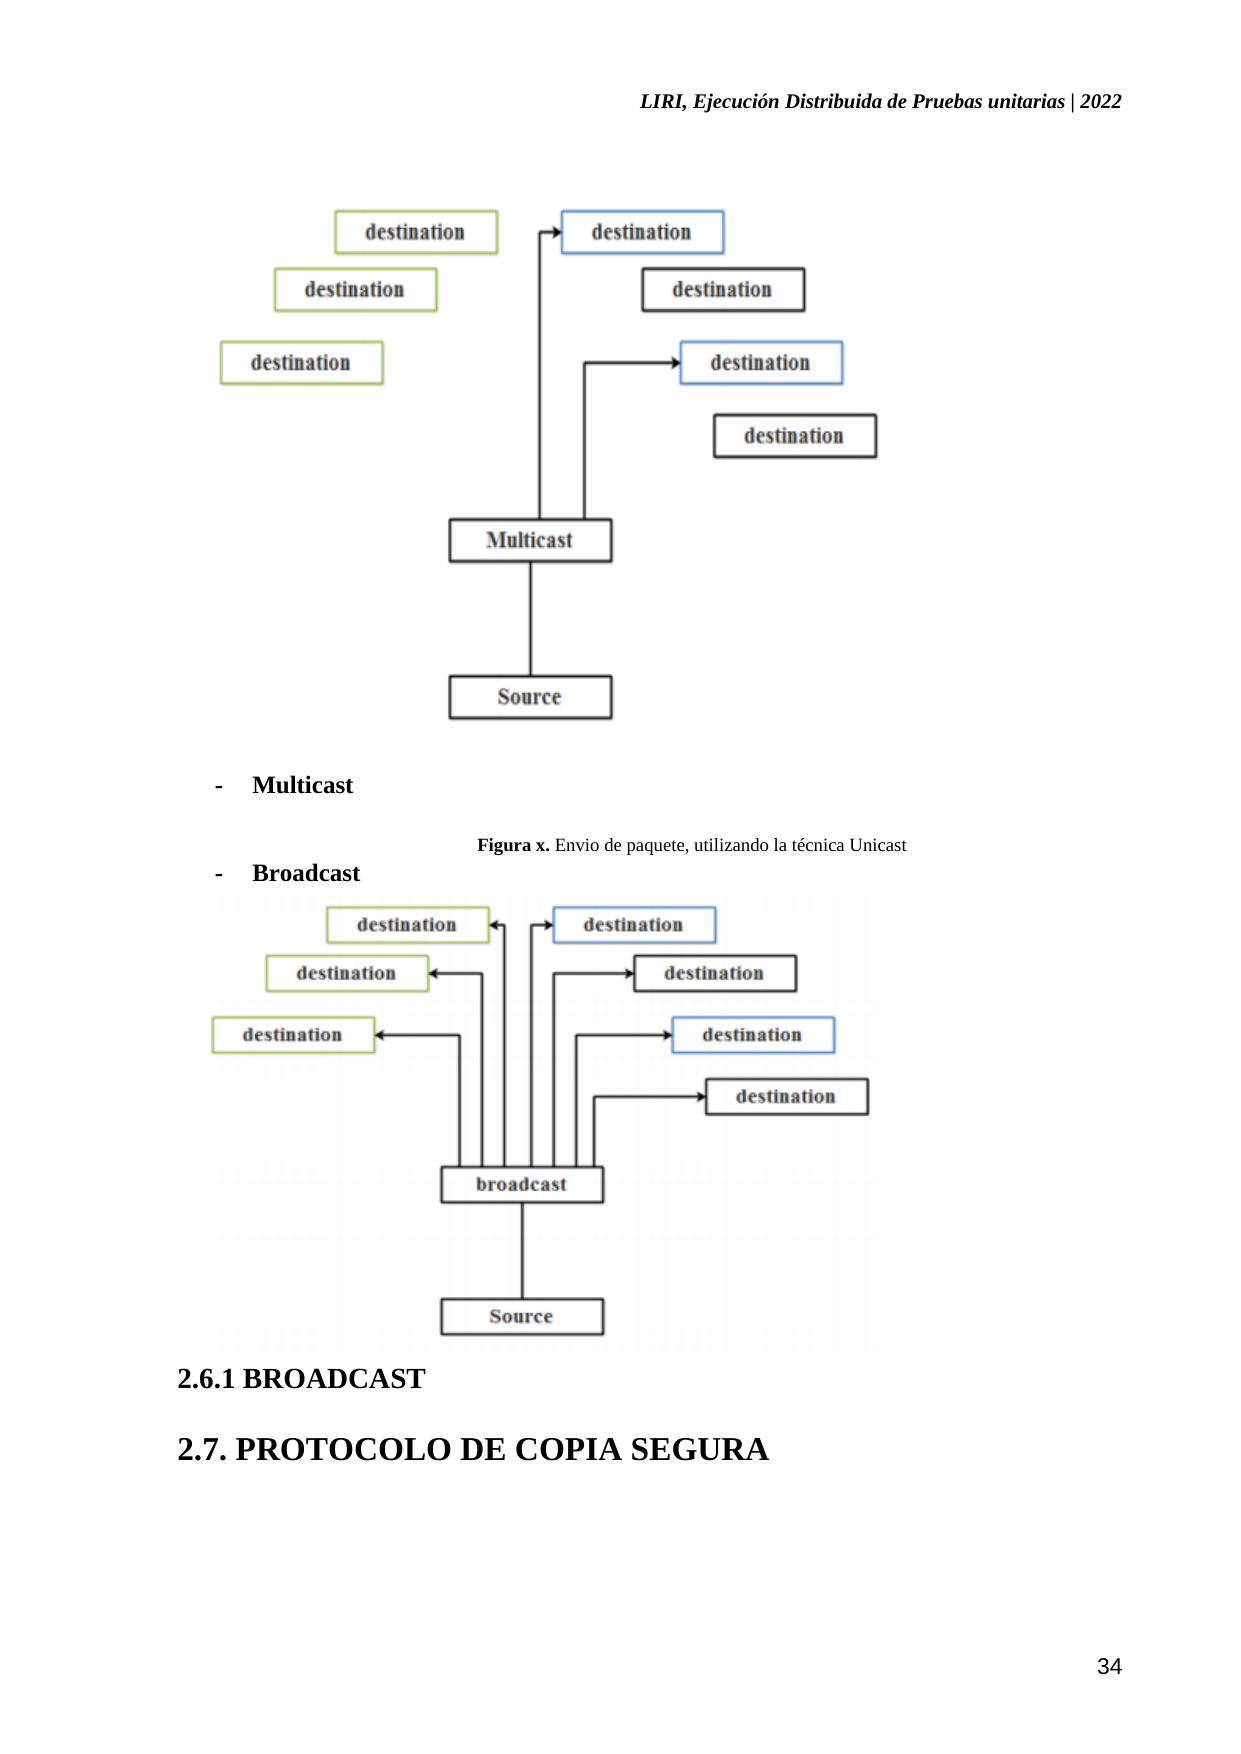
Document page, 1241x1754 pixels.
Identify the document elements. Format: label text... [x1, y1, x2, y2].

picture [177, 891, 912, 1357]
subtitle 2.7. PROTOCOLO DE COPIA SEGURA [177, 1430, 1126, 1468]
list Multicast [214, 177, 1122, 799]
picture [184, 195, 915, 748]
subtitle 2.6.1 BROADCAST [177, 1361, 1122, 1394]
text Figura x. Envio de paquete, utilizando la técnica Unicast [402, 834, 1122, 855]
list Broadcast [214, 858, 1122, 887]
